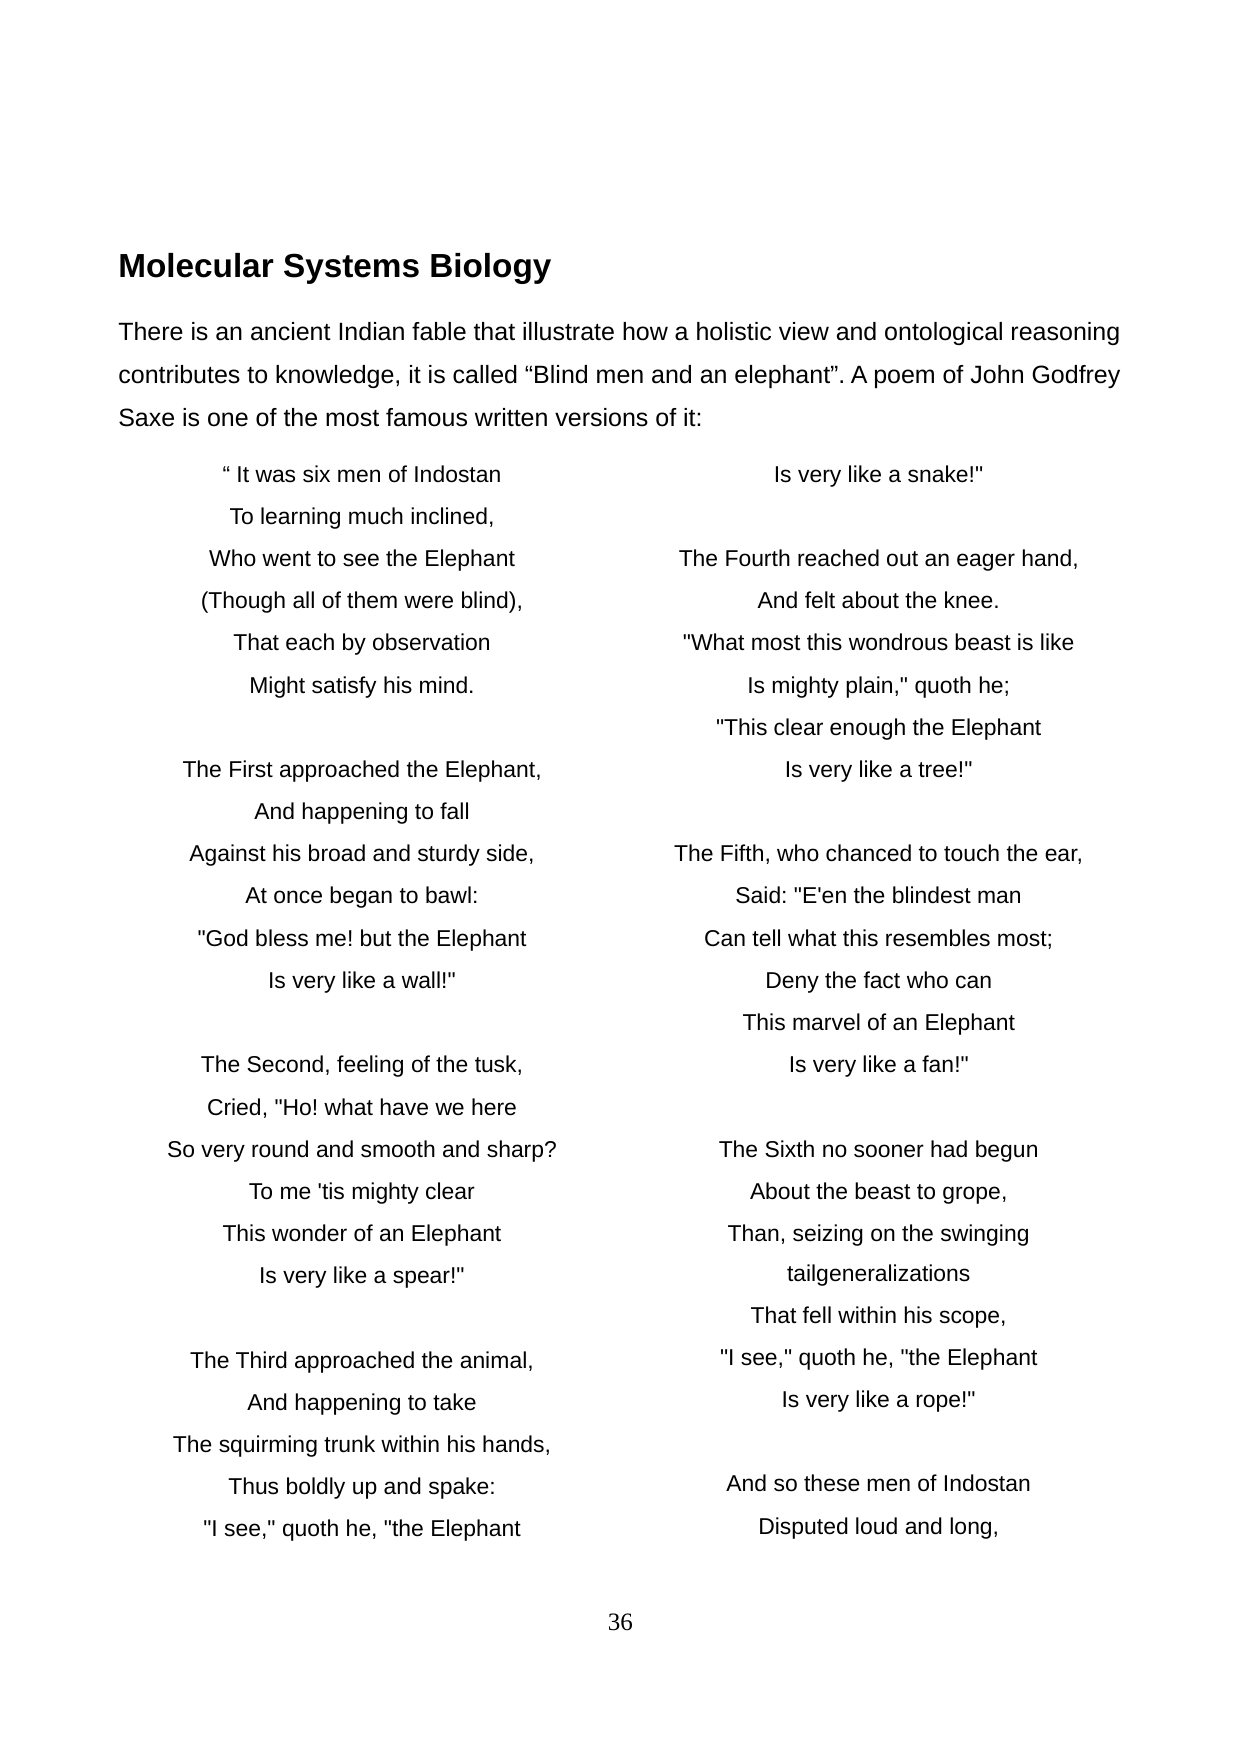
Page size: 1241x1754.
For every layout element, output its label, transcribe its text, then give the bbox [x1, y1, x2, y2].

text Cried, "Ho! what have we here [118, 1093, 605, 1120]
text This wonder of an Elephant [118, 1220, 605, 1246]
text "God bless me! but the Elephant [118, 925, 605, 951]
text About the beast to grope, [635, 1178, 1122, 1204]
text At once began to bawl: [118, 882, 605, 909]
text "I see," quoth he, "the Elephant [635, 1344, 1122, 1370]
text Is very like a spear!" [118, 1262, 605, 1288]
text To me 'tis mighty clear [118, 1178, 605, 1204]
text "What most this wondrous beast is like [635, 629, 1122, 656]
text The Fourth reached out an eager hand, [635, 545, 1122, 571]
text Is very like a fan!" [635, 1051, 1122, 1078]
text The Third approached the animal, [118, 1347, 605, 1373]
text And happening to fall [118, 798, 605, 824]
text Might satisfy his mind. [118, 672, 605, 698]
text And so these men of Indostan [635, 1470, 1122, 1497]
text Deny the fact who can [635, 967, 1122, 993]
text And happening to take [118, 1389, 605, 1415]
text There is an ancient Indian fable that illustrate how a holistic view and ontological reasoning contributes to knowledge, it is called “Blind men and an elephant”. A poem of John Godfrey Saxe is one of the most famous written versions of it: [118, 317, 1122, 432]
text To learning much inclined, [118, 503, 605, 529]
text Than, seizing on the swinging tailgeneralizations [635, 1220, 1122, 1286]
text “ It was six men of Indostan [118, 461, 605, 487]
text Against his broad and sturdy side, [118, 840, 605, 867]
text So very round and smooth and sharp? [118, 1136, 605, 1162]
text Said: "E'en the blindest man [635, 882, 1122, 909]
text Is very like a rope!" [635, 1386, 1122, 1412]
text The Sixth no sooner had begun [635, 1136, 1122, 1162]
text Thus boldly up and spake: [118, 1473, 605, 1499]
text That each by observation [118, 629, 605, 656]
text The Fifth, who chanced to touch the ear, [635, 840, 1122, 867]
text Is very like a snake!" [635, 461, 1122, 487]
text The First approached the Elephant, [118, 756, 605, 782]
text The squirming trunk within his hands, [118, 1431, 605, 1457]
text Is very like a wall!" [118, 967, 605, 993]
text Disputed loud and long, [635, 1513, 1122, 1539]
text Is mighty plain," quoth he; [635, 672, 1122, 698]
text Can tell what this resembles most; [635, 925, 1122, 951]
text And felt about the knee. [635, 587, 1122, 613]
text "I see," quoth he, "the Elephant [118, 1515, 605, 1542]
text This marvel of an Elephant [635, 1009, 1122, 1035]
text The Second, feeling of the tusk, [118, 1051, 605, 1078]
text "This clear enough the Elephant [635, 714, 1122, 740]
text Is very like a tree!" [635, 756, 1122, 782]
subtitle Molecular Systems Biology [118, 247, 1122, 285]
text That fell within his scope, [635, 1302, 1122, 1328]
text (Though all of them were blind), [118, 587, 605, 613]
text Who went to see the Elephant [118, 545, 605, 571]
